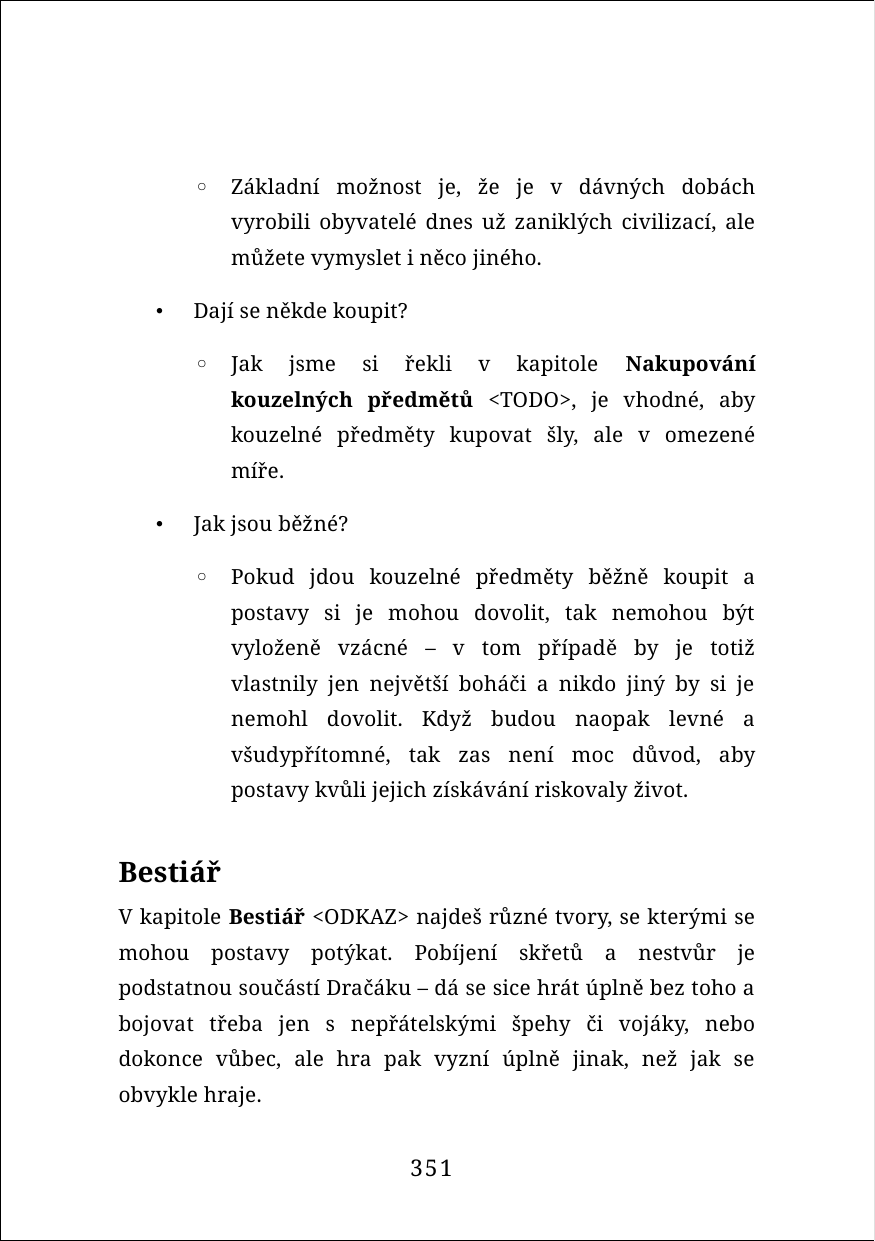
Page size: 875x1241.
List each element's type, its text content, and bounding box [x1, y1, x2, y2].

text V kapitole Bestiář <ODKAZ> najdeš různé tvory, se kterými se mohou postavy potýkat. Pobíjení skřetů a nestvůr je podstatnou součástí Dračáku – dá se sice hrát úplně bez toho a bojovat třeba jen s nepřátelskými špehy či vojáky, nebo dokonce vůbec, ale hra pak vyzní úplně jinak, než jak se obvykle hraje. [118, 902, 756, 1108]
list Pokud jdou kouzelné předměty běžně koupit a postavy si je mohou dovolit, tak nemohou být vyloženě vzácné – v tom případě by je totiž vlastnily jen největší boháči a nikdo jiný by si je nemohl dovolit. Když budou naopak levné a všudypřítomné, tak zas není moc důvod, aby postavy kvůli jejich získávání riskovaly život. [193, 562, 756, 804]
subtitle Bestiář [118, 852, 756, 891]
list Jak jsou běžné? [156, 509, 756, 537]
list Dají se někde koupit? [156, 296, 756, 324]
list Základní možnost je, že je v dávných dobách vyrobili obyvatelé dnes už zaniklých civilizací, ale můžete vymyslet i něco jiného. [193, 172, 756, 271]
list Jak jsme si řekli v kapitole Nakupování kouzelných předmětů <TODO>, je vhodné, aby kouzelné předměty kupovat šly, ale v omezené míře. [193, 349, 756, 484]
